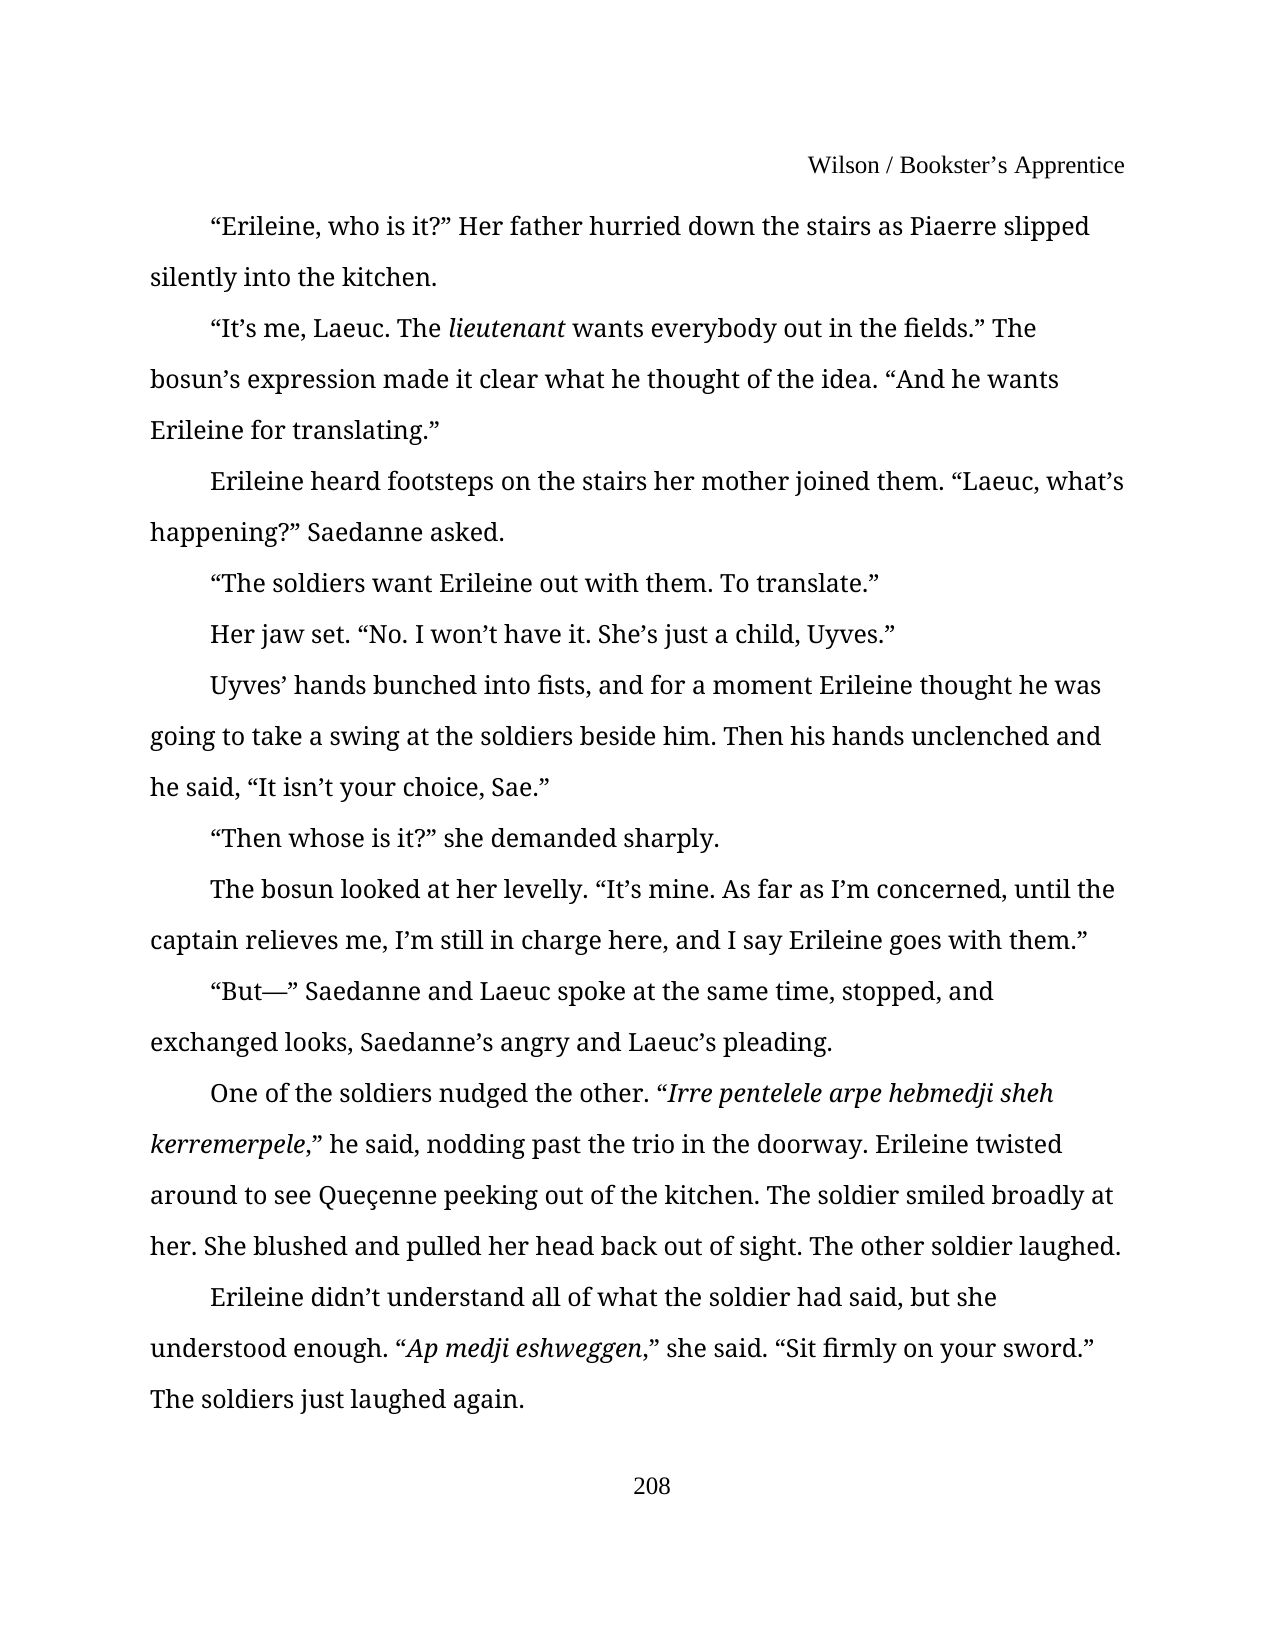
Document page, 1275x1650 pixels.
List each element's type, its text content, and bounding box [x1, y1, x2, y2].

text “Erileine, who is it?” Her father hurried down the stairs as Piaerre slipped silently into the kitchen. [150, 208, 1125, 293]
text Uyves’ hands bunched into fists, and for a moment Erileine thought he was going to take a swing at the soldiers beside him. Then his hands unclenched and he said, “It isn’t your choice, Sae.” [150, 668, 1125, 804]
text One of the soldiers nudged the other. “Irre pentelele arpe hebmedji sheh kerremerpele,” he said, nodding past the trio in the doorway. Erileine twisted around to see Queçenne peeking out of the kitchen. The soldier smiled broadly at her. She blushed and pulled her head back out of sight. The other soldier laughed. [150, 1076, 1125, 1263]
text Her jaw set. “No. I won’t have it. She’s just a child, Uyves.” [150, 617, 1125, 651]
text “It’s me, Laeuc. The lieutenant wants everybody out in the fields.” The bosun’s expression made it clear what he thought of the idea. “And he wants Erileine for translating.” [150, 310, 1125, 446]
text “Then whose is it?” she demanded sharply. [150, 821, 1125, 855]
text Erileine didn’t understand all of what the soldier had said, but she understood enough. “Ap medji eshweggen,” she said. “Sit firmly on your sword.” The soldiers just laughed again. [150, 1280, 1125, 1416]
text “The soldiers want Erileine out with them. To translate.” [150, 566, 1125, 599]
text “But—” Saedanne and Laeuc spoke at the same time, stopped, and exchanged looks, Saedanne’s angry and Laeuc’s pleading. [150, 974, 1125, 1059]
text Erileine heard footsteps on the stairs her mother joined them. “Laeuc, what’s happening?” Saedanne asked. [150, 463, 1125, 548]
text The bosun looked at her levelly. “It’s mine. As far as I’m concerned, until the captain relieves me, I’m still in charge here, and I say Erileine goes with them.” [150, 872, 1125, 957]
